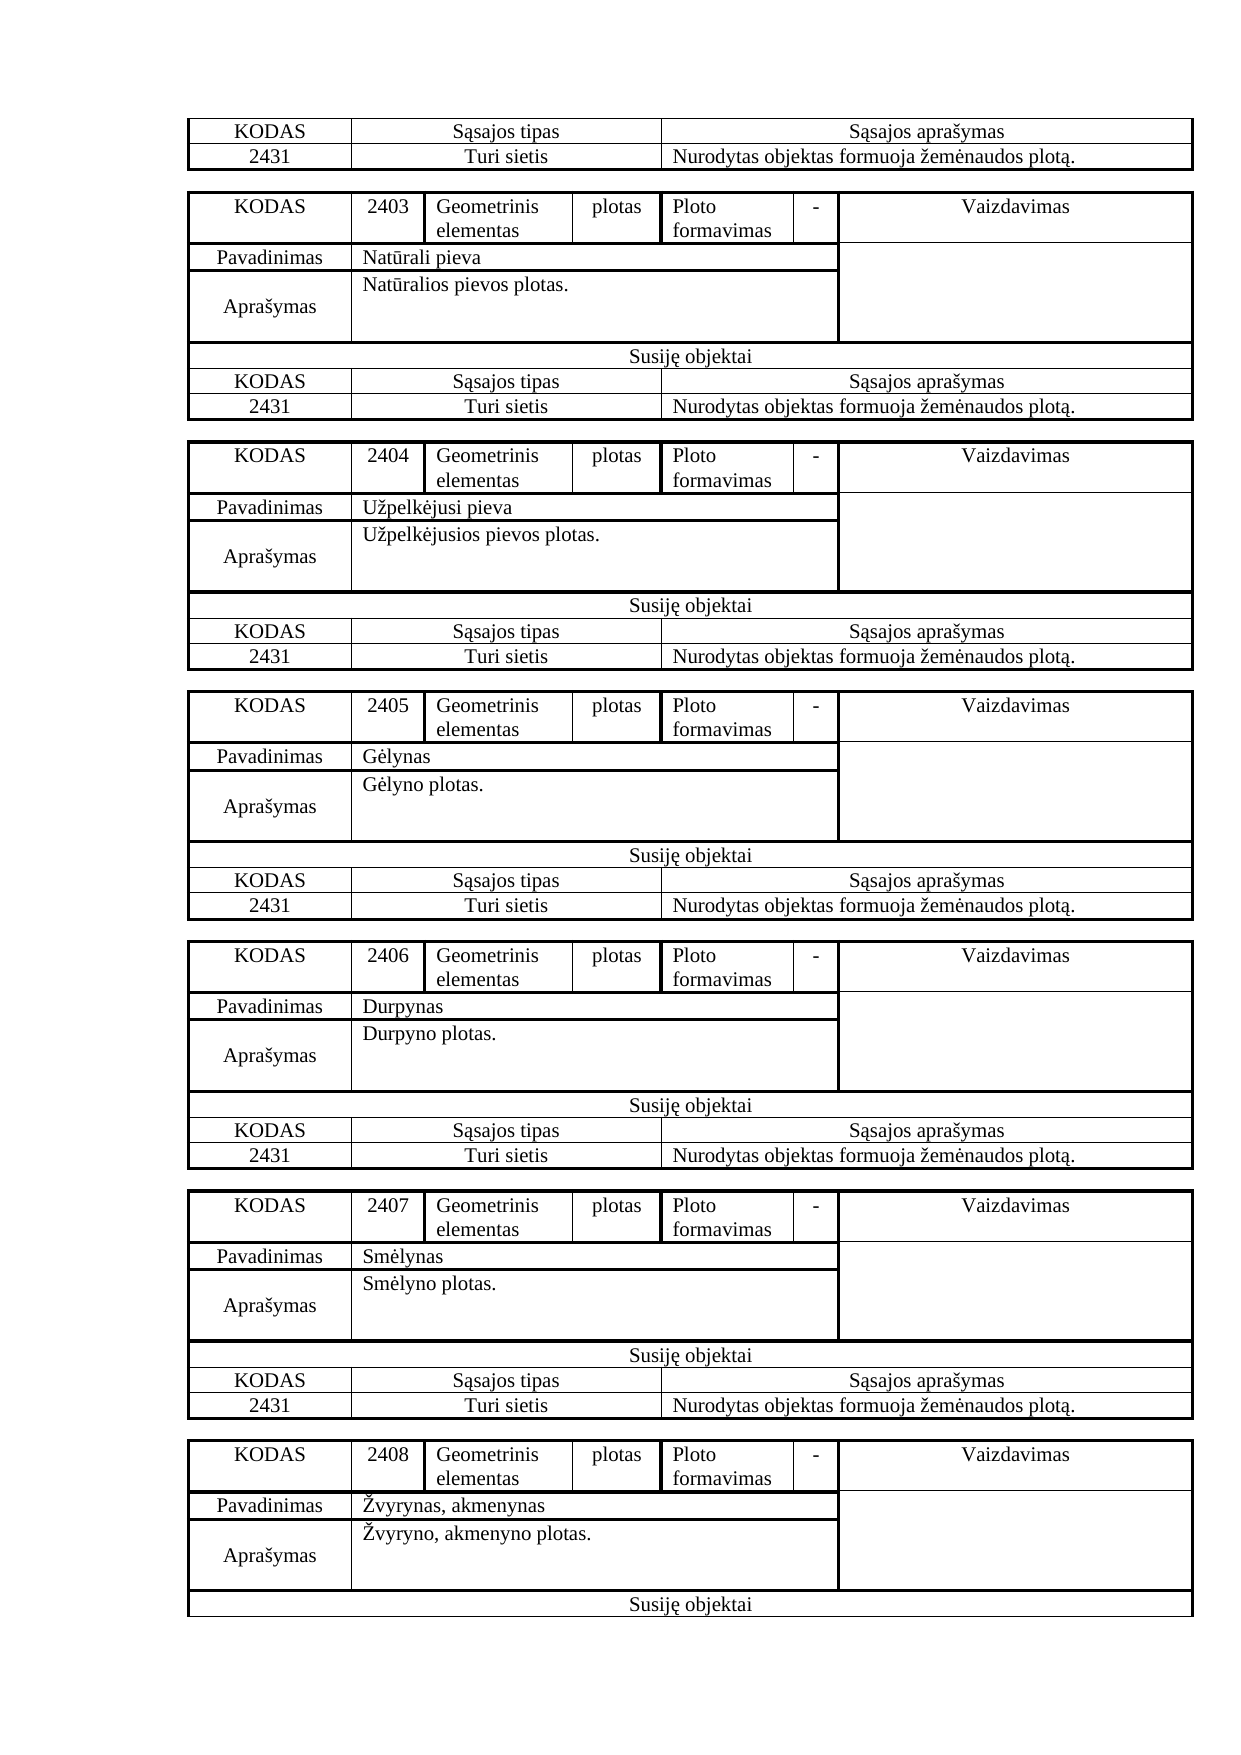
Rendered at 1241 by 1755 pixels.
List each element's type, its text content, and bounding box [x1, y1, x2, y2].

table_header Vaizdavimas [840, 1193, 1191, 1241]
table_cell Aprašymas [190, 772, 351, 840]
table_cell Durpyno plotas. [352, 1021, 837, 1090]
table_header Geometrinis elementas [426, 444, 572, 492]
table_cell Sąsajos aprašymas [662, 1368, 1191, 1392]
table_cell Nurodytas objektas formuoja žemėnaudos plotą. [662, 1393, 1191, 1417]
table_header KODAS [190, 444, 351, 492]
table_cell KODAS [190, 1368, 351, 1392]
table_cell Sąsajos aprašymas [662, 868, 1191, 892]
table_cell Sąsajos tipas [352, 1118, 661, 1142]
table_header 2406 [352, 943, 423, 991]
table_header - [794, 1442, 837, 1490]
table_cell Turi sietis [352, 144, 661, 168]
table_header Vaizdavimas [840, 194, 1191, 242]
table_cell Smėlyno plotas. [352, 1271, 837, 1339]
table_header - [794, 693, 837, 741]
table_header Ploto formavimas [663, 444, 793, 492]
table_cell KODAS [190, 619, 351, 643]
table_cell Turi sietis [352, 893, 661, 917]
table_cell Pavadinimas [190, 1494, 351, 1517]
table_cell 2431 [190, 144, 351, 168]
table_cell Gėlynas [352, 744, 837, 768]
table_cell Turi sietis [352, 1143, 661, 1167]
table_cell Pavadinimas [190, 495, 351, 519]
table_cell [840, 493, 1191, 590]
table_header 2407 [352, 1193, 423, 1241]
table_cell 2431 [190, 1393, 351, 1417]
table_cell Aprašymas [190, 1021, 351, 1090]
table_cell [840, 992, 1191, 1090]
table_header 2403 [352, 194, 423, 242]
table_cell Pavadinimas [190, 1244, 351, 1268]
table_cell Turi sietis [352, 394, 661, 418]
table_cell Sąsajos tipas [352, 868, 661, 892]
table_cell Žvyryno, akmenyno plotas. [352, 1521, 837, 1589]
table_cell 2431 [190, 644, 351, 668]
table_header Vaizdavimas [840, 693, 1191, 741]
table_header Geometrinis elementas [426, 943, 572, 991]
table_cell 2431 [190, 1143, 351, 1167]
table_cell Pavadinimas [190, 994, 351, 1018]
table_cell [840, 1491, 1191, 1589]
table_header Vaizdavimas [840, 943, 1191, 991]
table_cell Sąsajos aprašymas [662, 619, 1191, 643]
table_header Ploto formavimas [663, 194, 793, 242]
table_header plotas [573, 1442, 659, 1490]
table_cell Žvyrynas, akmenynas [352, 1494, 837, 1517]
table_header Vaizdavimas [840, 1442, 1191, 1490]
table_cell Susiję objektai [190, 344, 1191, 368]
table_cell Nurodytas objektas formuoja žemėnaudos plotą. [662, 144, 1191, 168]
table_cell Durpynas [352, 994, 837, 1018]
table_header Ploto formavimas [663, 943, 793, 991]
table_header - [794, 1193, 837, 1241]
table_cell Aprašymas [190, 272, 351, 341]
table_header KODAS [190, 943, 351, 991]
table_cell Turi sietis [352, 644, 661, 668]
table_cell Užpelkėjusios pievos plotas. [352, 522, 837, 590]
table_header KODAS [190, 1193, 351, 1241]
table_cell Sąsajos tipas [352, 1368, 661, 1392]
table_cell Smėlynas [352, 1244, 837, 1268]
table_header 2405 [352, 693, 423, 741]
table_cell Pavadinimas [190, 744, 351, 768]
table_cell Nurodytas objektas formuoja žemėnaudos plotą. [662, 644, 1191, 668]
table_header Ploto formavimas [663, 693, 793, 741]
table_cell Pavadinimas [190, 245, 351, 269]
table_cell Natūrali pieva [352, 245, 837, 269]
table_cell KODAS [190, 369, 351, 393]
table_header plotas [573, 194, 659, 242]
table_header plotas [573, 693, 659, 741]
table_cell Nurodytas objektas formuoja žemėnaudos plotą. [662, 893, 1191, 917]
table_header plotas [573, 943, 659, 991]
table_cell [840, 1242, 1191, 1339]
table_header plotas [573, 444, 659, 492]
table_cell Nurodytas objektas formuoja žemėnaudos plotą. [662, 1143, 1191, 1167]
table_header - [794, 194, 837, 242]
table_header Ploto formavimas [663, 1442, 793, 1490]
table_cell KODAS [190, 119, 351, 143]
table_header Geometrinis elementas [426, 1193, 572, 1241]
table_header Geometrinis elementas [426, 194, 572, 242]
table_header - [794, 943, 837, 991]
table_cell Susiję objektai [190, 843, 1191, 867]
table_cell Susiję objektai [190, 1343, 1191, 1367]
table_header Ploto formavimas [663, 1193, 793, 1241]
table_header 2404 [352, 444, 423, 492]
table_header KODAS [190, 693, 351, 741]
table_header 2408 [352, 1442, 423, 1490]
table_header KODAS [190, 194, 351, 242]
table_cell 2431 [190, 394, 351, 418]
table_cell Susiję objektai [190, 1093, 1191, 1117]
table_header Geometrinis elementas [426, 693, 572, 741]
table_cell [840, 742, 1191, 840]
table_cell Sąsajos tipas [352, 369, 661, 393]
table_cell Nurodytas objektas formuoja žemėnaudos plotą. [662, 394, 1191, 418]
table_cell KODAS [190, 868, 351, 892]
table_cell Natūralios pievos plotas. [352, 272, 837, 341]
table_header plotas [573, 1193, 659, 1241]
table_header - [794, 444, 837, 492]
table_cell Turi sietis [352, 1393, 661, 1417]
table_cell Gėlyno plotas. [352, 772, 837, 840]
table_cell Susiję objektai [190, 594, 1191, 617]
table_cell Sąsajos aprašymas [662, 369, 1191, 393]
table_cell 2431 [190, 893, 351, 917]
table_cell Sąsajos tipas [352, 119, 661, 143]
table_header Vaizdavimas [840, 444, 1191, 492]
table_header KODAS [190, 1442, 351, 1490]
table_cell Užpelkėjusi pieva [352, 495, 837, 519]
table_cell Susiję objektai [190, 1592, 1191, 1616]
table_cell Sąsajos aprašymas [662, 1118, 1191, 1142]
table_cell Aprašymas [190, 1271, 351, 1339]
table_cell Sąsajos tipas [352, 619, 661, 643]
table_cell Sąsajos aprašymas [662, 119, 1191, 143]
table_header Geometrinis elementas [426, 1442, 572, 1490]
table_cell [840, 243, 1191, 341]
table_cell KODAS [190, 1118, 351, 1142]
table_cell Aprašymas [190, 1521, 351, 1589]
table_cell Aprašymas [190, 522, 351, 590]
